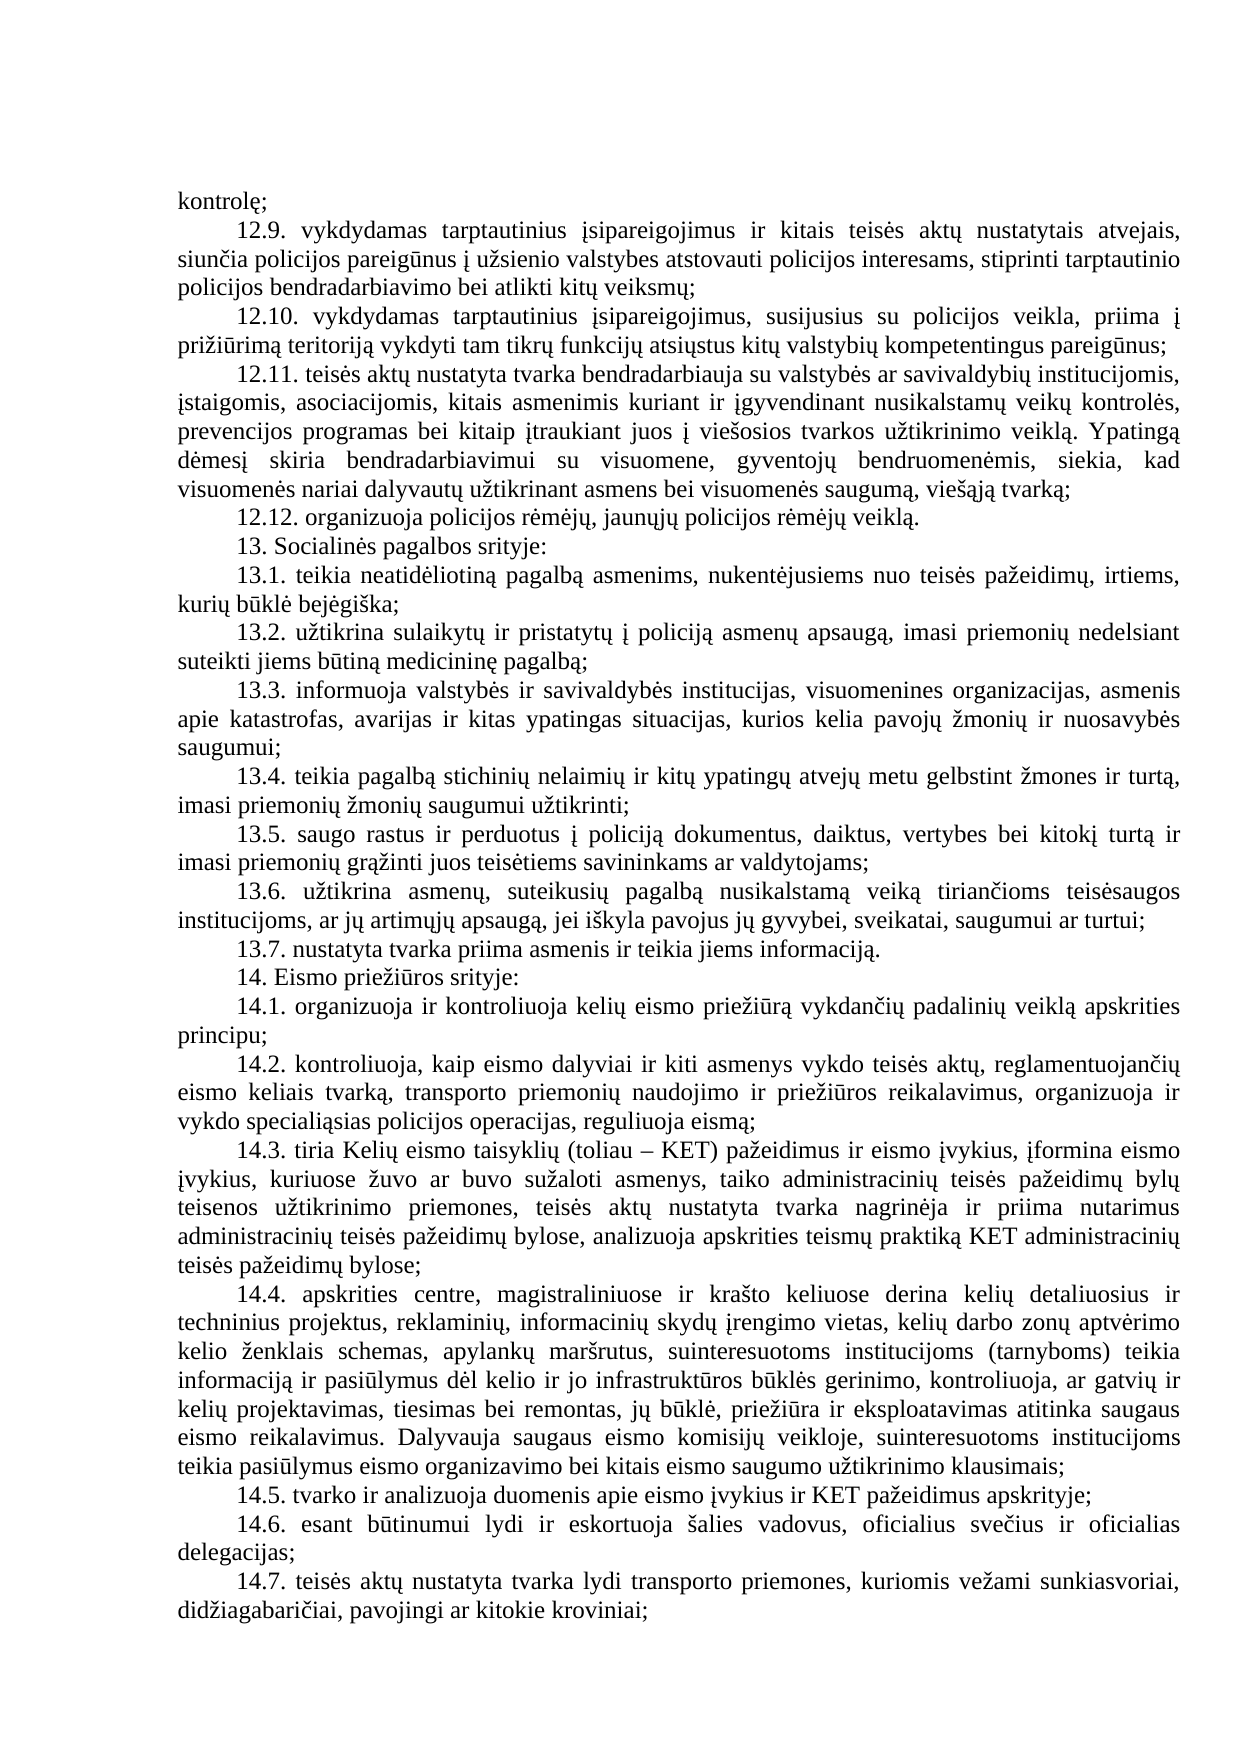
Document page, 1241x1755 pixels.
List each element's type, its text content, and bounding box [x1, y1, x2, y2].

text kontrolę; [177, 186, 1181, 215]
text 13. Socialinės pagalbos srityje: [177, 531, 1181, 560]
text 14.5. tvarko ir analizuoja duomenis apie eismo įvykius ir KET pažeidimus apskrityje; [177, 1480, 1181, 1509]
text 14.7. teisės aktų nustatyta tvarka lydi transporto priemones, kuriomis vežami sunkiasvoriai, didžiagabaričiai, pavojingi ar kitokie kroviniai; [177, 1566, 1181, 1624]
text 14.4. apskrities centre, magistraliniuose ir krašto keliuose derina kelių detaliuosius ir techninius projektus, reklaminių, informacinių skydų įrengimo vietas, kelių darbo zonų aptvėrimo kelio ženklais schemas, apylankų maršrutus, suinteresuotoms institucijoms (tarnyboms) teikia informaciją ir pasiūlymus dėl kelio ir jo infrastruktūros būklės gerinimo, kontroliuoja, ar gatvių ir kelių projektavimas, tiesimas bei remontas, jų būklė, priežiūra ir eksploatavimas atitinka saugaus eismo reikalavimus. Dalyvauja saugaus eismo komisijų veikloje, suinteresuotoms institucijoms teikia pasiūlymus eismo organizavimo bei kitais eismo saugumo užtikrinimo klausimais; [177, 1279, 1181, 1480]
text 13.6. užtikrina asmenų, suteikusių pagalbą nusikalstamą veiką tiriančioms teisėsaugos institucijoms, ar jų artimųjų apsaugą, jei iškyla pavojus jų gyvybei, sveikatai, saugumui ar turtui; [177, 876, 1181, 934]
text 13.1. teikia neatidėliotiną pagalbą asmenims, nukentėjusiems nuo teisės pažeidimų, irtiems, kurių būklė bejėgiška; [177, 560, 1181, 617]
text 13.4. teikia pagalbą stichinių nelaimių ir kitų ypatingų atvejų metu gelbstint žmones ir turtą, imasi priemonių žmonių saugumui užtikrinti; [177, 761, 1181, 819]
text 12.9. vykdydamas tarptautinius įsipareigojimus ir kitais teisės aktų nustatytais atvejais, siunčia policijos pareigūnus į užsienio valstybes atstovauti policijos interesams, stiprinti tarptautinio policijos bendradarbiavimo bei atlikti kitų veiksmų; [177, 215, 1181, 301]
text 13.5. saugo rastus ir perduotus į policiją dokumentus, daiktus, vertybes bei kitokį turtą ir imasi priemonių grąžinti juos teisėtiems savininkams ar valdytojams; [177, 819, 1181, 876]
text 12.11. teisės aktų nustatyta tvarka bendradarbiauja su valstybės ar savivaldybių institucijomis, įstaigomis, asociacijomis, kitais asmenimis kuriant ir įgyvendinant nusikalstamų veikų kontrolės, prevencijos programas bei kitaip įtraukiant juos į viešosios tvarkos užtikrinimo veiklą. Ypatingą dėmesį skiria bendradarbiavimui su visuomene, gyventojų bendruomenėmis, siekia, kad visuomenės nariai dalyvautų užtikrinant asmens bei visuomenės saugumą, viešąją tvarką; [177, 359, 1181, 502]
text 13.3. informuoja valstybės ir savivaldybės institucijas, visuomenines organizacijas, asmenis apie katastrofas, avarijas ir kitas ypatingas situacijas, kurios kelia pavojų žmonių ir nuosavybės saugumui; [177, 675, 1181, 761]
text 12.10. vykdydamas tarptautinius įsipareigojimus, susijusius su policijos veikla, priima į prižiūrimą teritoriją vykdyti tam tikrų funkcijų atsiųstus kitų valstybių kompetentingus pareigūnus; [177, 301, 1181, 359]
text 14. Eismo priežiūros srityje: [177, 962, 1181, 991]
text 14.3. tiria Kelių eismo taisyklių (toliau – KET) pažeidimus ir eismo įvykius, įformina eismo įvykius, kuriuose žuvo ar buvo sužaloti asmenys, taiko administracinių teisės pažeidimų bylų teisenos užtikrinimo priemones, teisės aktų nustatyta tvarka nagrinėja ir priima nutarimus administracinių teisės pažeidimų bylose, analizuoja apskrities teismų praktiką KET administracinių teisės pažeidimų bylose; [177, 1135, 1181, 1279]
text 14.1. organizuoja ir kontroliuoja kelių eismo priežiūrą vykdančių padalinių veiklą apskrities principu; [177, 991, 1181, 1049]
text 14.6. esant būtinumui lydi ir eskortuoja šalies vadovus, oficialius svečius ir oficialias delegacijas; [177, 1509, 1181, 1566]
text 13.7. nustatyta tvarka priima asmenis ir teikia jiems informaciją. [177, 934, 1181, 962]
text 13.2. užtikrina sulaikytų ir pristatytų į policiją asmenų apsaugą, imasi priemonių nedelsiant suteikti jiems būtiną medicininę pagalbą; [177, 617, 1181, 675]
text 12.12. organizuoja policijos rėmėjų, jaunųjų policijos rėmėjų veiklą. [177, 502, 1181, 531]
text 14.2. kontroliuoja, kaip eismo dalyviai ir kiti asmenys vykdo teisės aktų, reglamentuojančių eismo keliais tvarką, transporto priemonių naudojimo ir priežiūros reikalavimus, organizuoja ir vykdo specialiąsias policijos operacijas, reguliuoja eismą; [177, 1049, 1181, 1135]
